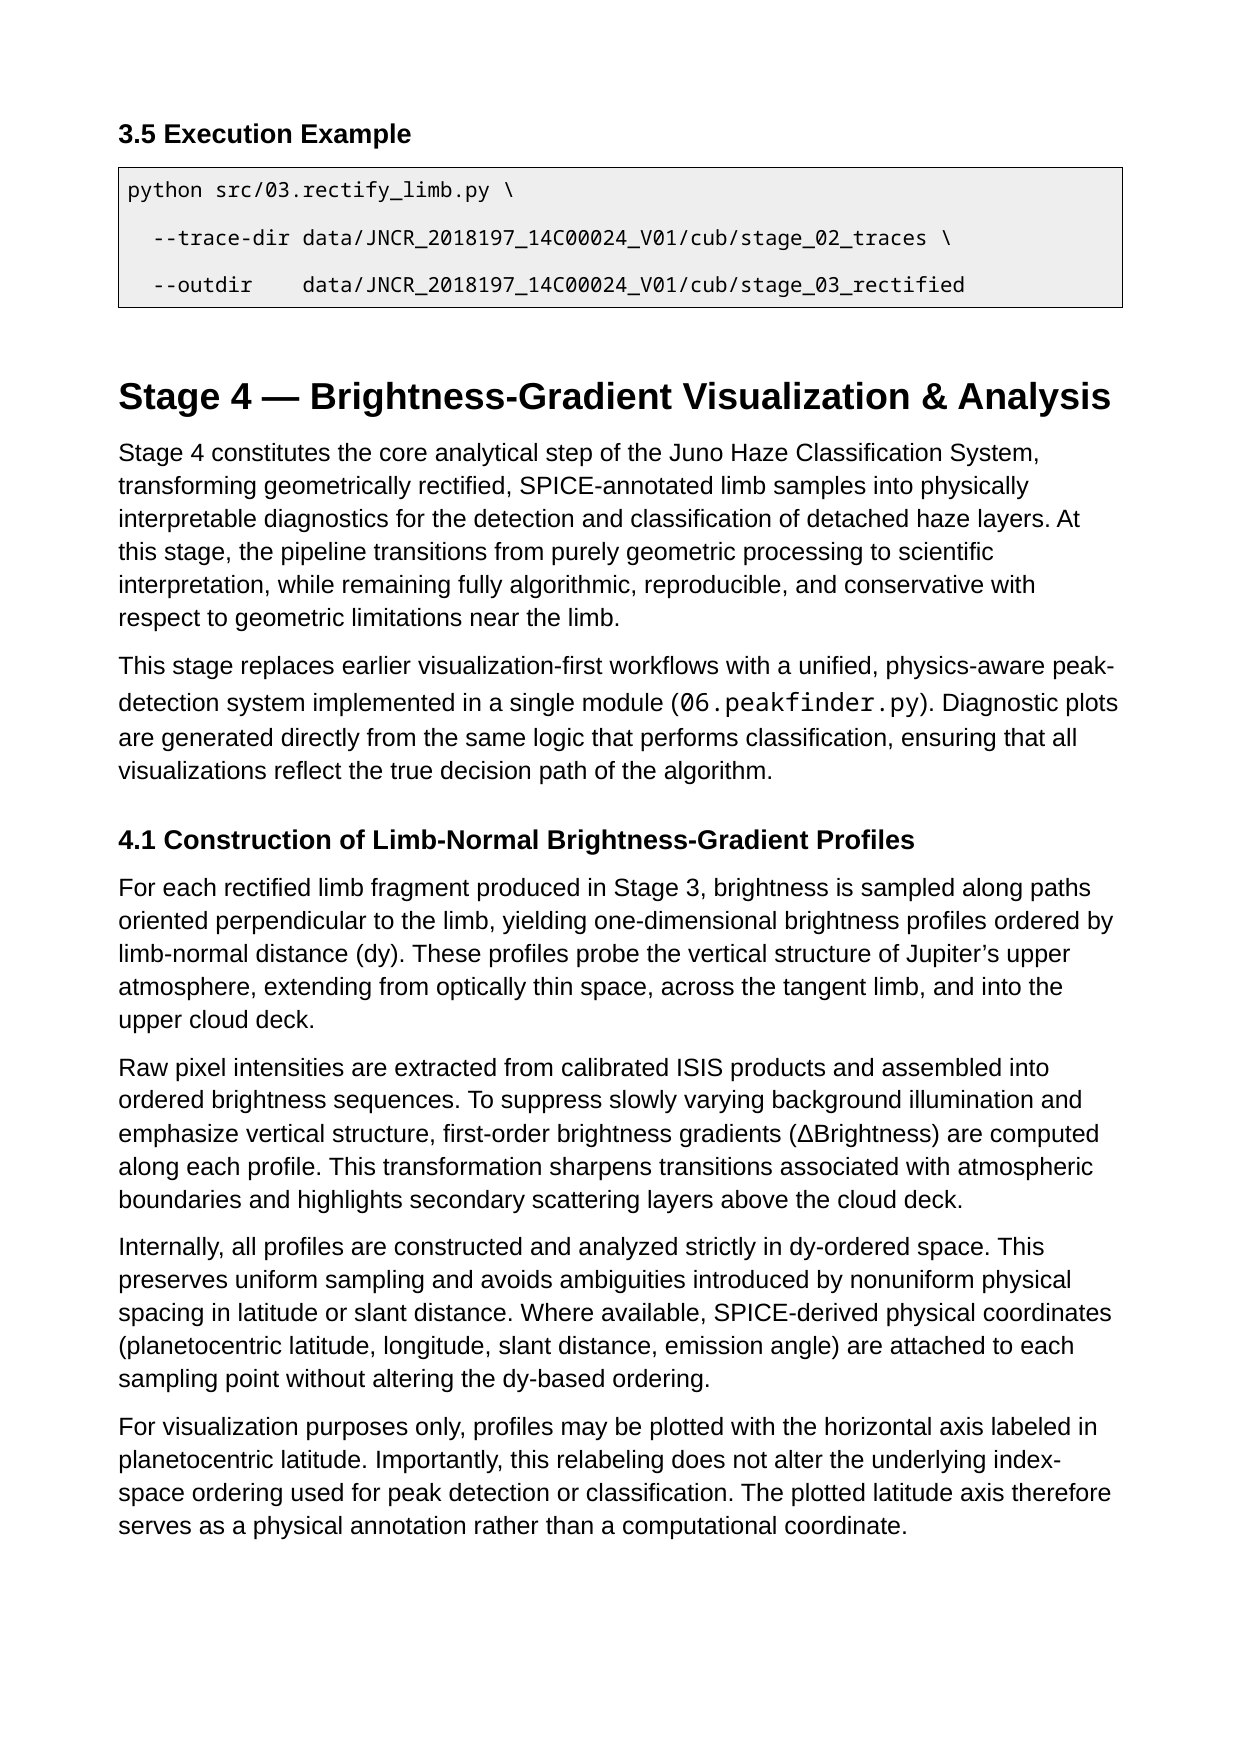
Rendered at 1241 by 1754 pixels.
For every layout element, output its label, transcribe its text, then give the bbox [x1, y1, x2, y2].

text --trace-dir data/JNCR_2018197_14C00024_V01/cub/stage_02_traces \ [119, 214, 1122, 251]
text Stage 4 — Brightness-Gradient Visualization & Analysis [118, 374, 1122, 417]
text Raw pixel intensities are extracted from calibrated ISIS products and assembled into ordered brightness sequences. To suppress slowly varying background illumination and emphasize vertical structure, first-order brightness gradients (ΔBrightness) are computed along each profile. This transformation sharpens transitions associated with atmospheric boundaries and highlights secondary scattering layers above the cloud deck. [118, 1052, 1122, 1213]
text For visualization purposes only, profiles may be plotted with the horizontal axis labeled in planetocentric latitude. Importantly, this relabeling does not alter the underlying index-space ordering used for peak detection or classification. The plotted latitude axis therefore serves as a physical annotation rather than a computational coordinate. [118, 1412, 1122, 1540]
subtitle 3.5 Execution Example [118, 118, 1122, 149]
text --outdir data/JNCR_2018197_14C00024_V01/cub/stage_03_rectified [119, 261, 1122, 307]
subtitle 4.1 Construction of Limb-Normal Brightness-Gradient Profiles [118, 824, 1122, 856]
text Internally, all profiles are constructed and analyzed strictly in dy-ordered space. This preserves uniform sampling and avoids ambiguities introduced by nonuniform physical spacing in latitude or slant distance. Where available, SPICE-derived physical coordinates (planetocentric latitude, longitude, slant distance, emission angle) are attached to each sampling point without altering the dy-based ordering. [118, 1232, 1122, 1393]
text python src/03.rectify_limb.py \ [119, 168, 1122, 204]
text For each rectified limb fragment produced in Stage 3, brightness is sampled along paths oriented perpendicular to the limb, yielding one-dimensional brightness profiles ordered by limb-normal distance (dy). These profiles probe the vertical structure of Jupiter’s upper atmosphere, extending from optically thin space, across the tangent limb, and into the upper cloud deck. [118, 873, 1122, 1034]
text This stage replaces earlier visualization-first workflows with a unified, physics-aware peak-detection system implemented in a single module (06.peakfinder.py). Diagnostic plots are generated directly from the same logic that performs classification, ensuring that all visualizations reflect the true decision path of the algorithm. [118, 651, 1122, 785]
text Stage 4 constitutes the core analytical step of the Juno Haze Classification System, transforming geometrically rectified, SPICE-annotated limb samples into physically interpretable diagnostics for the detection and classification of detached haze layers. At this stage, the pipeline transitions from purely geometric processing to scientific interpretation, while remaining fully algorithmic, reproducible, and conservative with respect to geometric limitations near the limb. [118, 438, 1122, 632]
